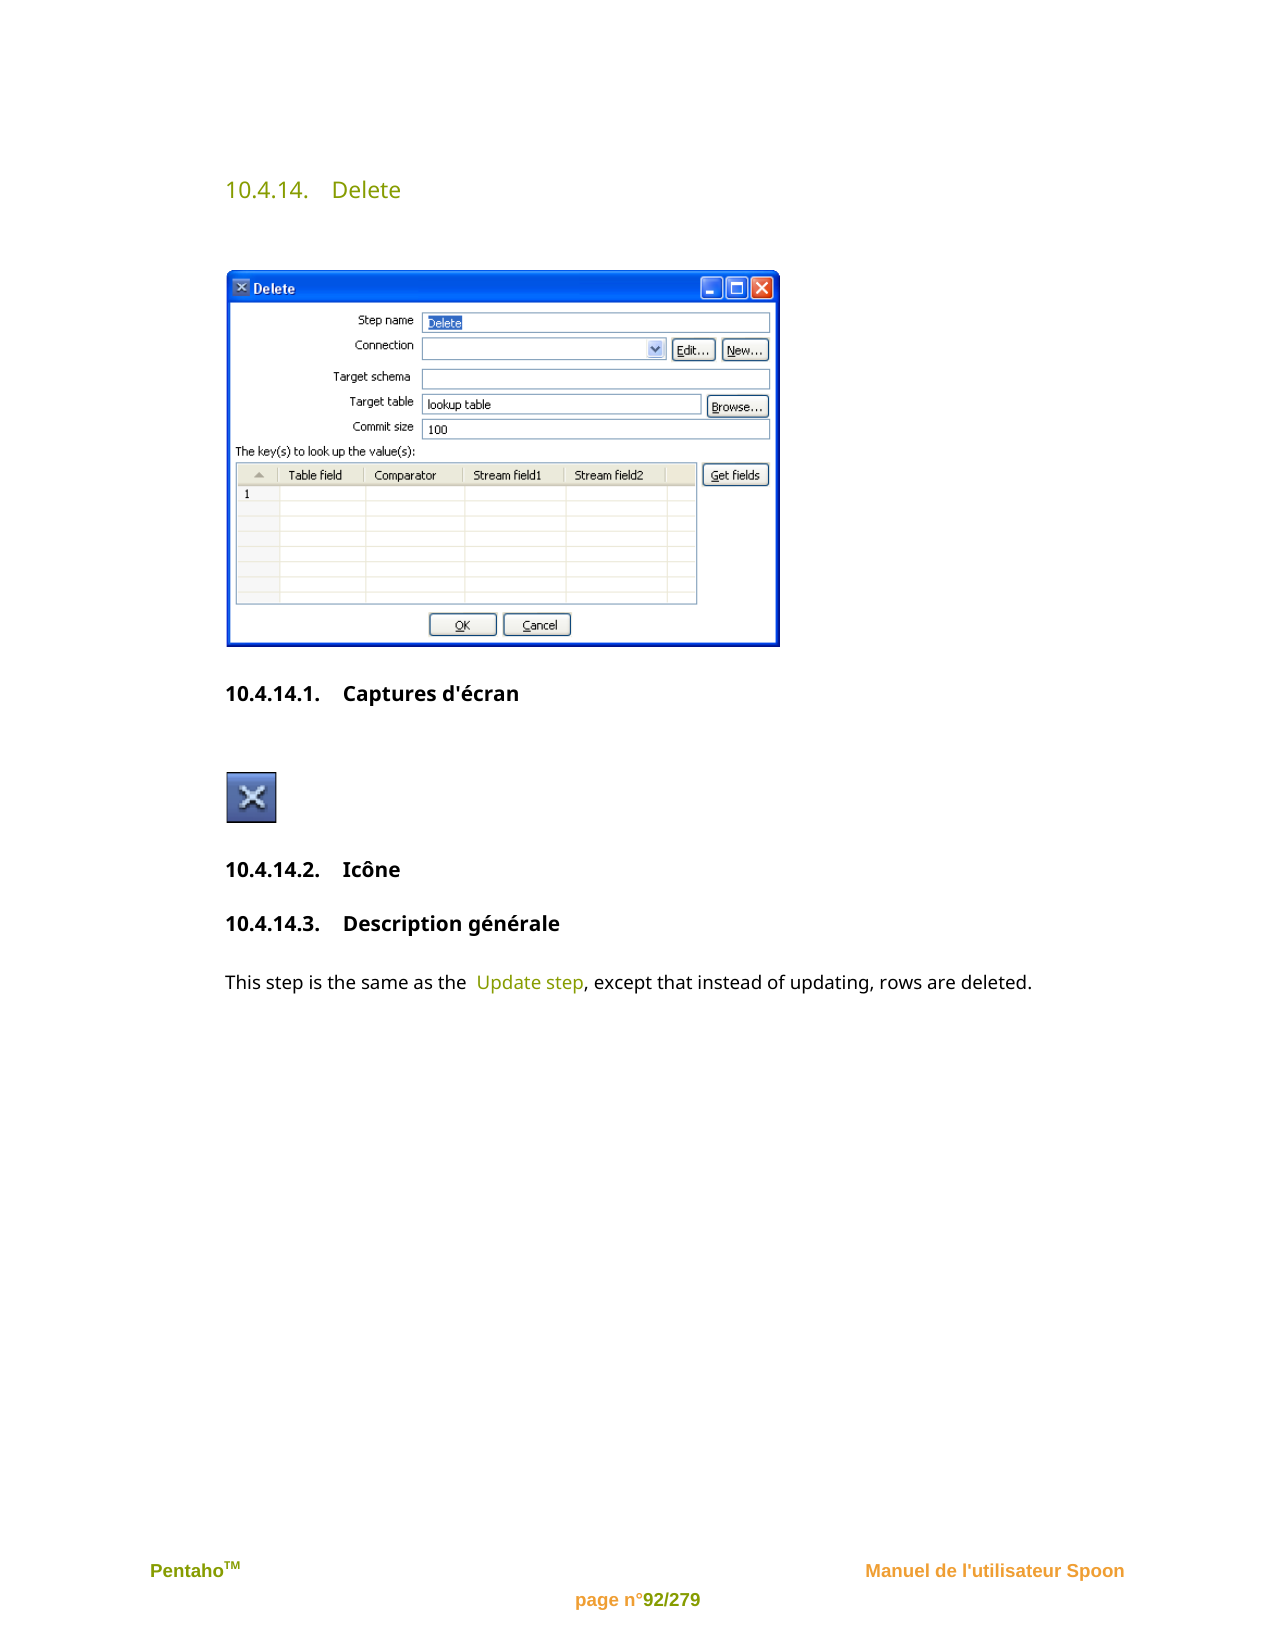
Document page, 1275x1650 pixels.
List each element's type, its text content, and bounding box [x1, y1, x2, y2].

picture [226, 270, 780, 647]
subtitle Icône [225, 732, 1125, 883]
subtitle Description générale [225, 908, 1125, 937]
subtitle Delete [225, 175, 1125, 204]
text This step is the same as the Update step, except that instead of updating, rows are deleted. [225, 966, 1125, 996]
subtitle Captures d'écran [225, 229, 1125, 707]
picture [226, 772, 277, 823]
